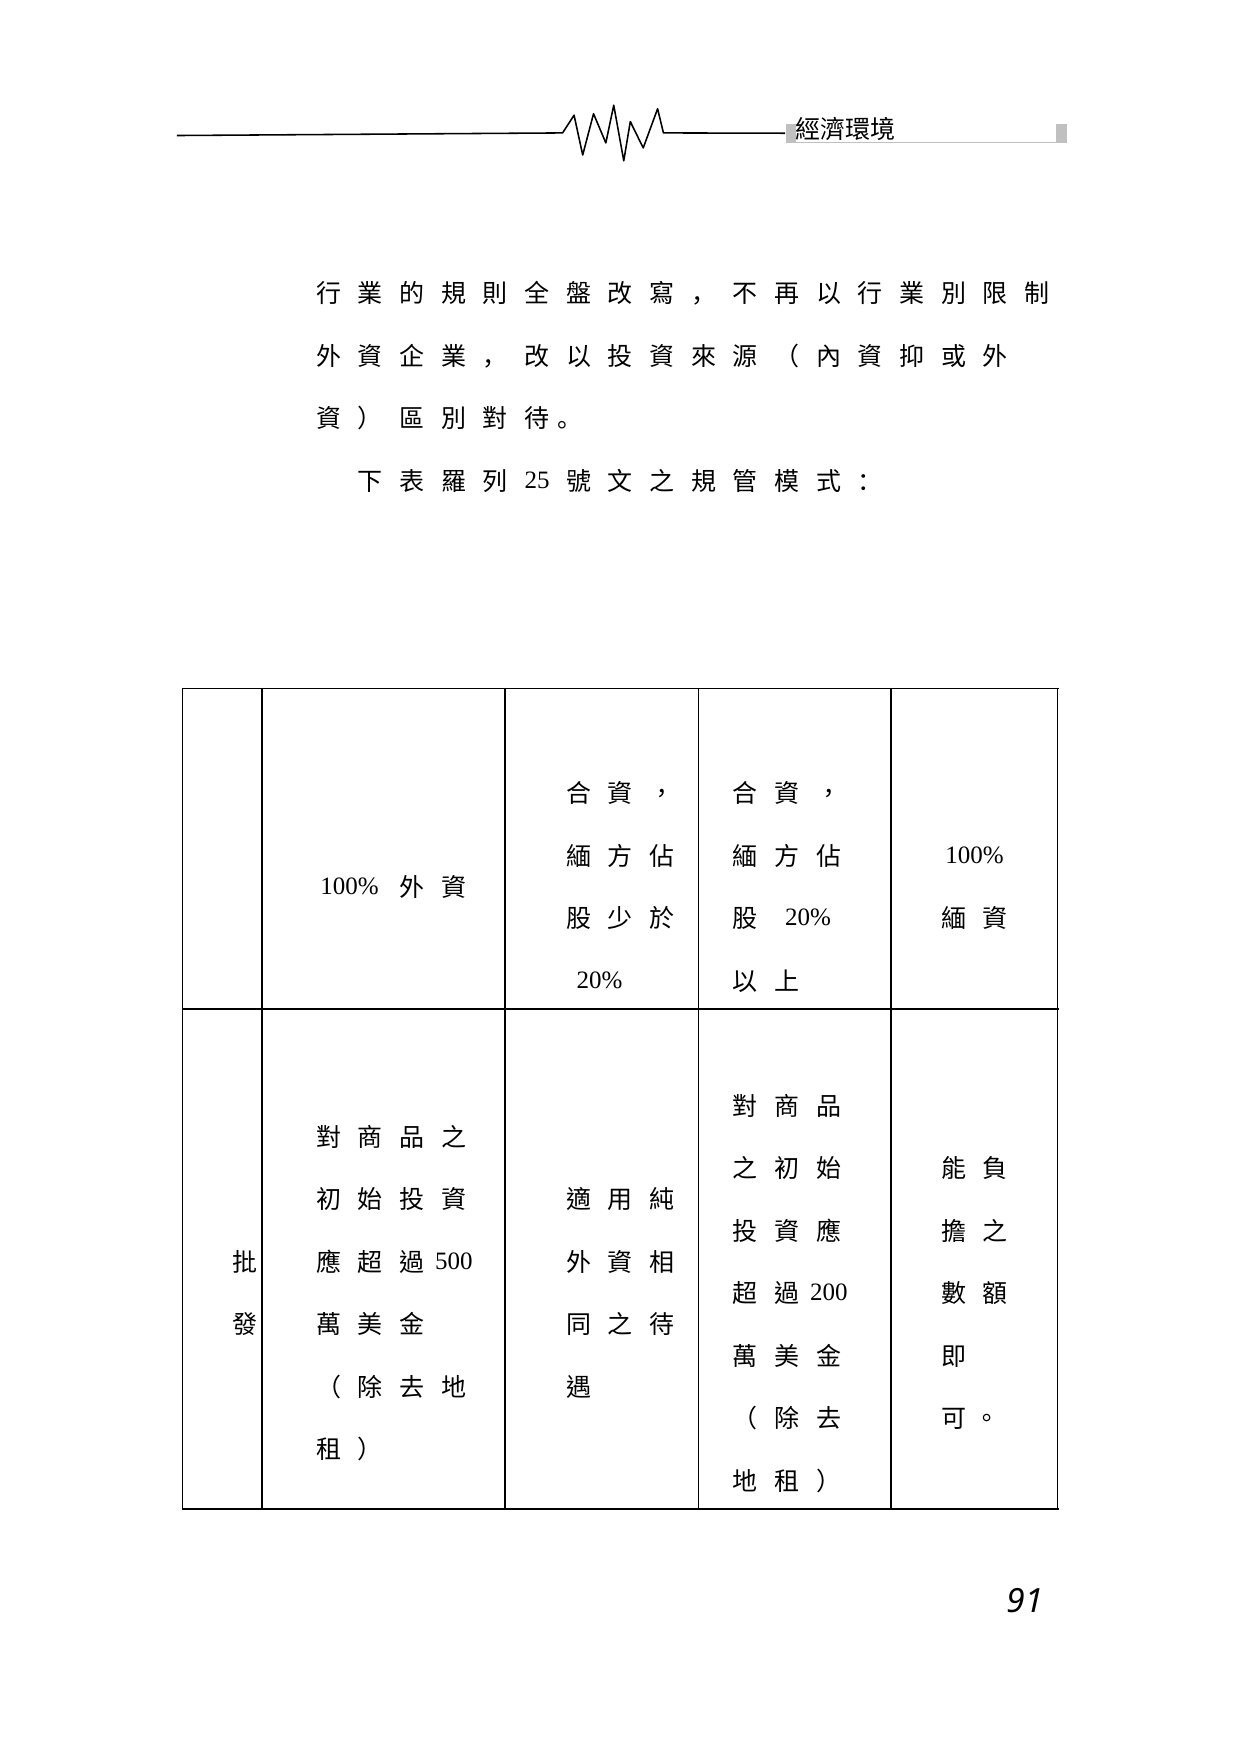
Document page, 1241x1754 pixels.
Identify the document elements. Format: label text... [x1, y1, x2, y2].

table_header 合資，緬方佔股少於20% [506, 689, 698, 1008]
text 下表羅列25號文之規管模式： [284, 438, 1058, 500]
text 行業的規則全盤改寫，不再以行業別限制外資企業，改以投資來源（內資抑或外資）區別對待。 [284, 250, 1058, 438]
table_header 100%外資 [263, 689, 504, 1008]
table_cell 批發 [183, 1010, 261, 1508]
table_cell 對商品之初始投資應超過200萬美金（除去地租） [699, 1010, 890, 1508]
table_header [183, 689, 261, 1008]
table_header 100%緬資 [892, 689, 1057, 1008]
table_cell 對商品之初始投資應超過500萬美金（除去地租） [263, 1010, 504, 1508]
table_cell 適用純外資相同之待遇 [506, 1010, 698, 1508]
table_header 合資，緬方佔股20%以上 [699, 689, 890, 1008]
table_cell 能負擔之數額即可。 [892, 1010, 1057, 1508]
